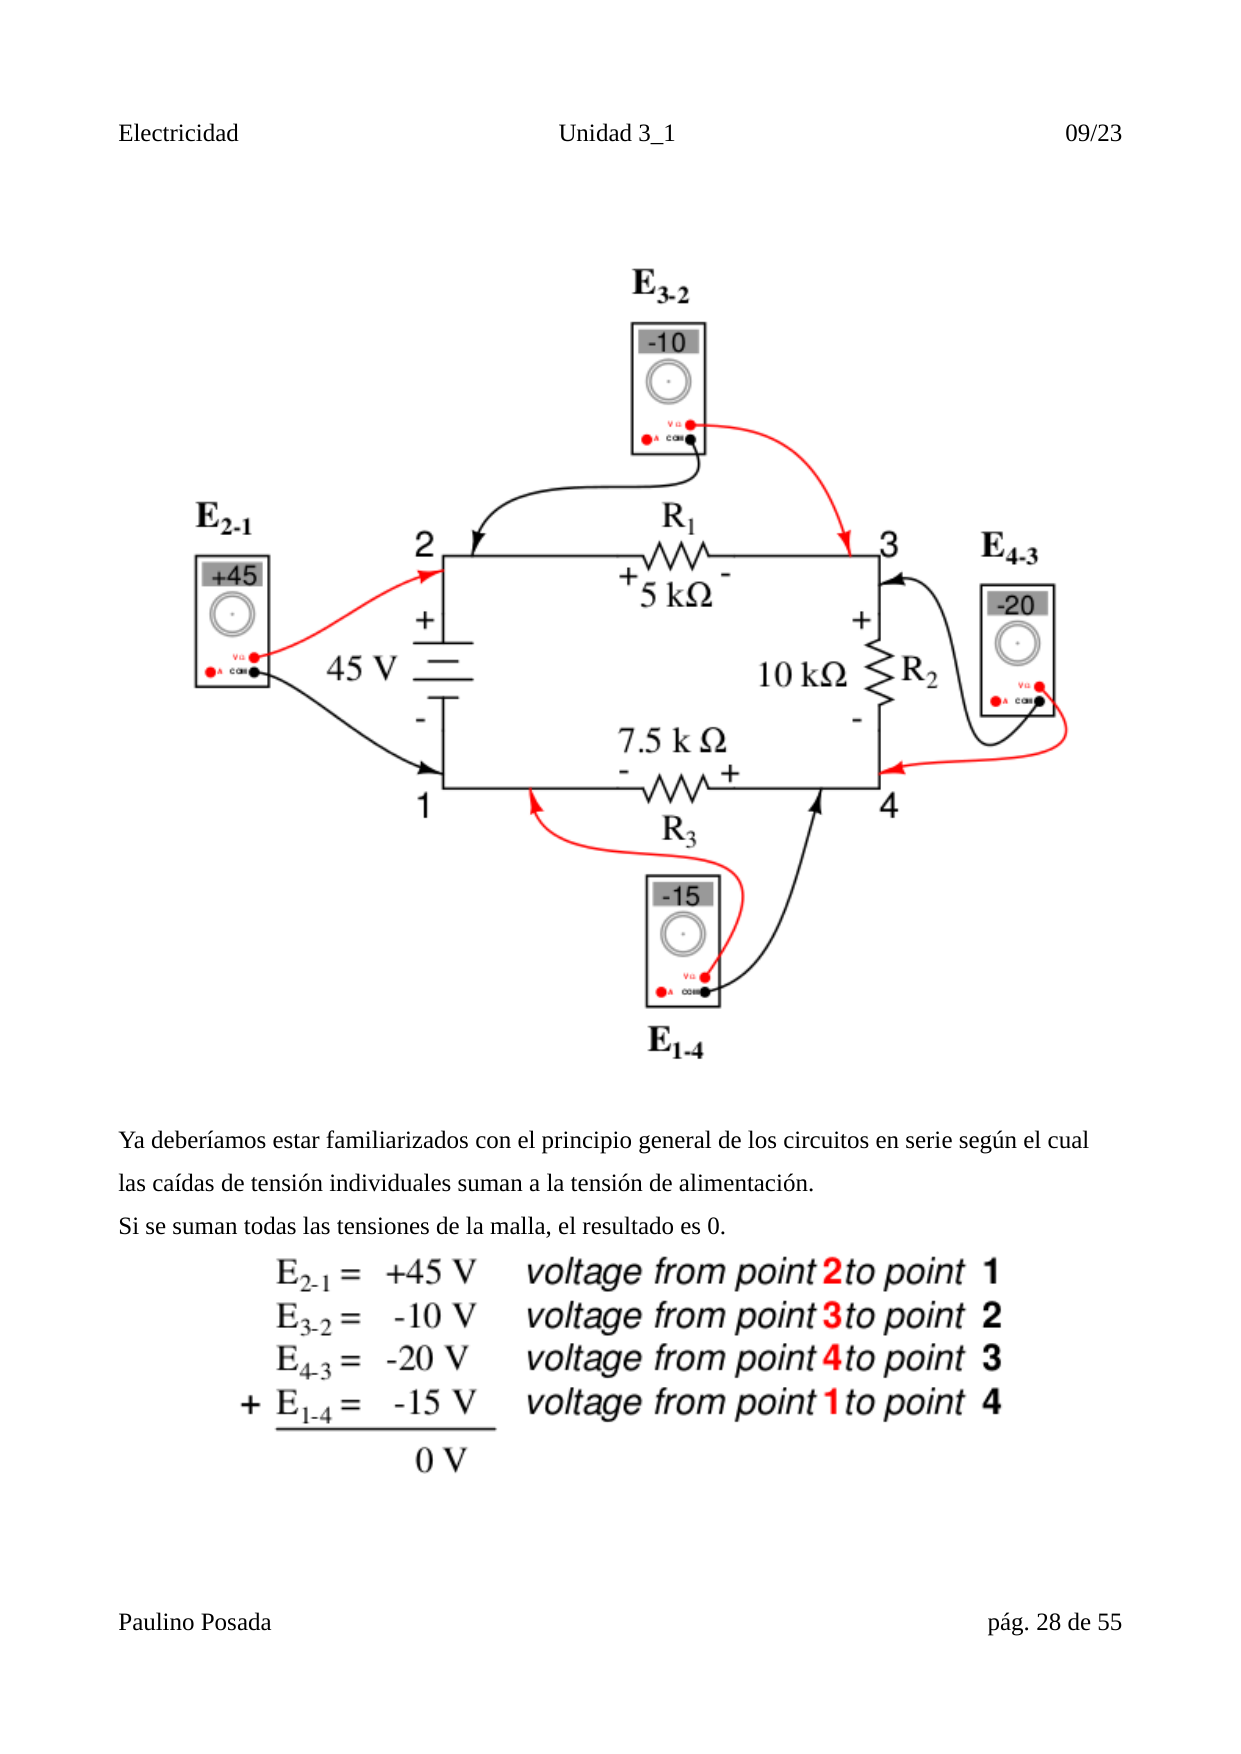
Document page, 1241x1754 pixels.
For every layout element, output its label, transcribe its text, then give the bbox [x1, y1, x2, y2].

text Si se suman todas las tensiones de la malla, el resultado es 0. [118, 1211, 1122, 1240]
picture [130, 219, 1110, 1070]
picture [217, 1254, 1023, 1485]
text Ya deberíamos estar familiarizados con el principio general de los circuitos en serie según el cual las caídas de tensión individuales suman a la tensión de alimentación. [118, 1125, 1122, 1197]
